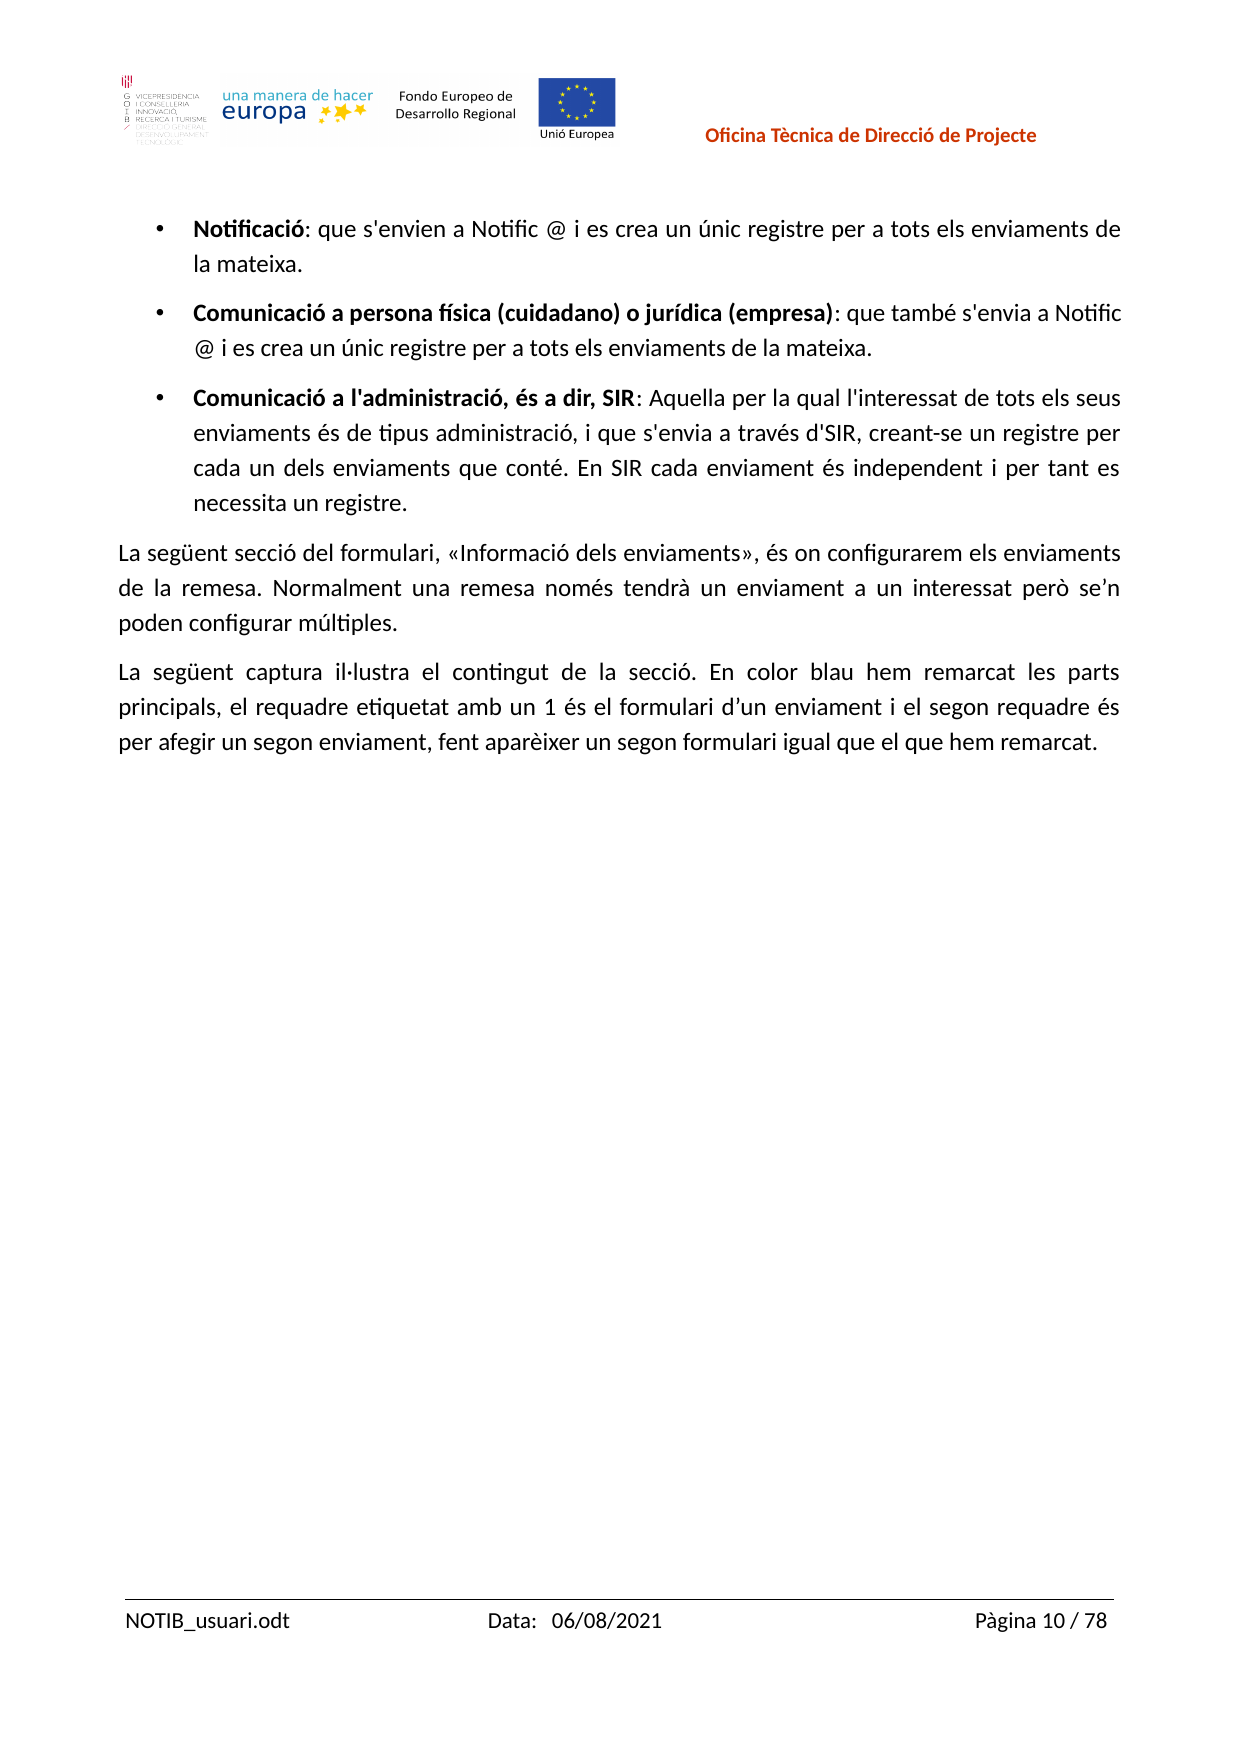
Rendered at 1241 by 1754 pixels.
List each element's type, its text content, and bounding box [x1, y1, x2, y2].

list Notificació: que s'envien a Notific @ i es crea un únic registre per a tots els enviaments de la mateixa. [156, 213, 1122, 278]
list Comunicació a l'administració, és a dir, SIR: Aquella per la qual l'interessat de tots els seus enviaments és de tipus administració, i que s'envia a través d'SIR, creant-se un registre per cada un dels enviaments que conté. En SIR cada enviament és independent i per tant es necessita un registre. [156, 382, 1122, 518]
text La següent secció del formulari, «Informació dels enviaments», és on configurarem els enviaments de la remesa. Normalment una remesa només tendrà un enviament a un interessat però se’n poden configurar múltiples. [118, 537, 1122, 637]
picture [219, 73, 621, 147]
text La següent captura il·lustra el contingut de la secció. En color blau hem remarcat les parts principals, el requadre etiquetat amb un 1 és el formulari d’un enviament i el segon requadre és per afegir un segon enviament, fent aparèixer un segon formulari igual que el que hem remarcat. [118, 656, 1122, 757]
list Comunicació a persona física (cuidadano) o jurídica (empresa): que també s'envia a Notific @ i es crea un únic registre per a tots els enviaments de la mateixa. [156, 298, 1122, 363]
picture [118, 73, 213, 147]
